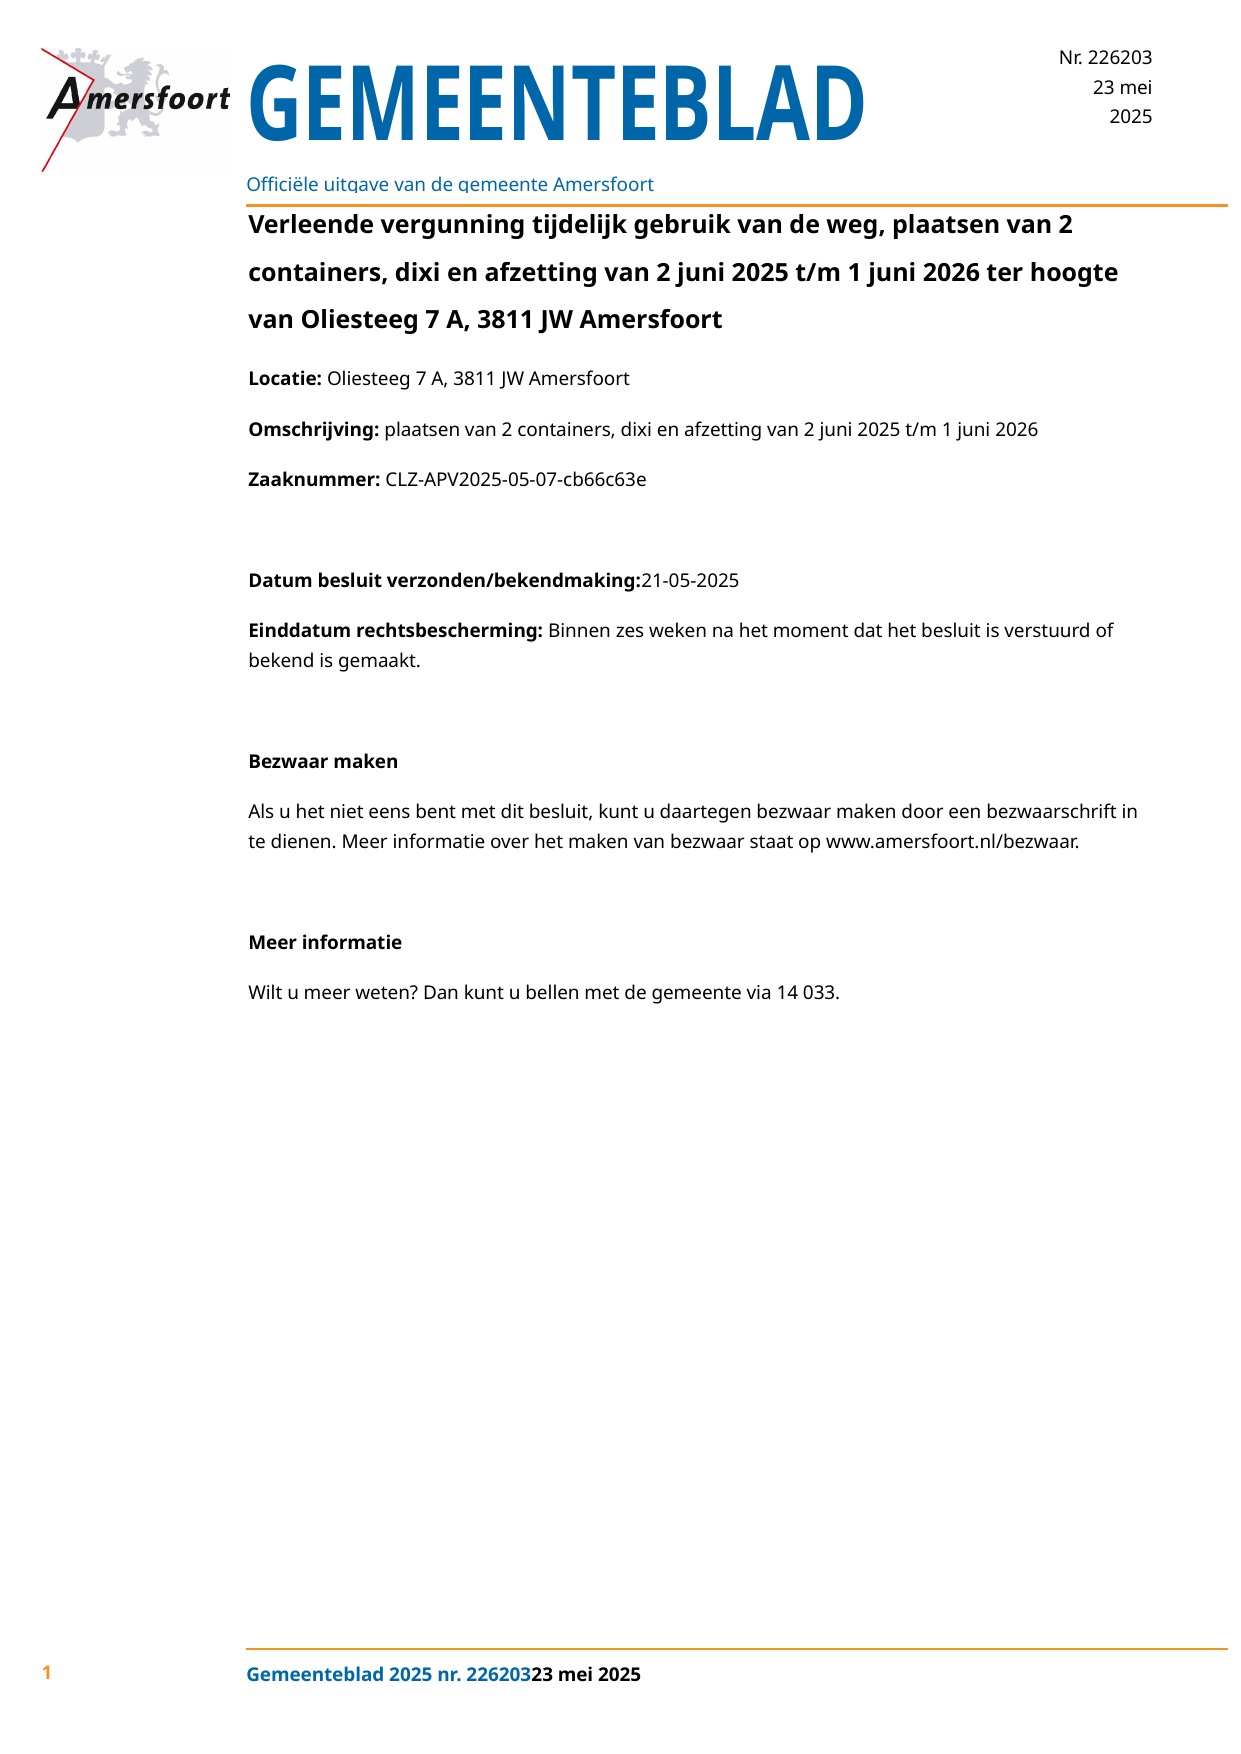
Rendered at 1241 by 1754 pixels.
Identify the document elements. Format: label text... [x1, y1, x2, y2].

text Locatie: Oliesteeg 7 A, 3811 JW Amersfoort [248, 366, 1152, 391]
text Datum besluit verzonden/bekendmaking:21-05-2025 [248, 567, 1152, 593]
text Zaaknummer: CLZ-APV2025-05-07-cb66c63e [248, 466, 1152, 492]
text Als u het niet eens bent met dit besluit, kunt u daartegen bezwaar maken door een bezwaarschrift in te dienen. Meer informatie over het maken van bezwaar staat op www.amersfoort.nl/bezwaar. [248, 798, 1152, 854]
text Einddatum rechtsbescherming: Binnen zes weken na het moment dat het besluit is verstuurd of bekend is gemaakt. [248, 618, 1152, 673]
text Verleende vergunning tijdelijk gebruik van de weg, plaatsen van 2 containers, dixi en afzetting van 2 juni 2025 t/m 1 juni 2026 ter hoogte van Oliesteeg 7 A, 3811 JW Amersfoort [248, 207, 1152, 336]
text Meer informatie [248, 929, 1152, 954]
text Bezwaar maken [248, 748, 1152, 774]
text Omschrijving: plaatsen van 2 containers, dixi en afzetting van 2 juni 2025 t/m 1 juni 2026 [248, 416, 1152, 442]
text Wilt u meer weten? Dan kunt u bellen met de gemeente via 14 033. [248, 979, 1152, 1005]
picture [41, 47, 231, 172]
